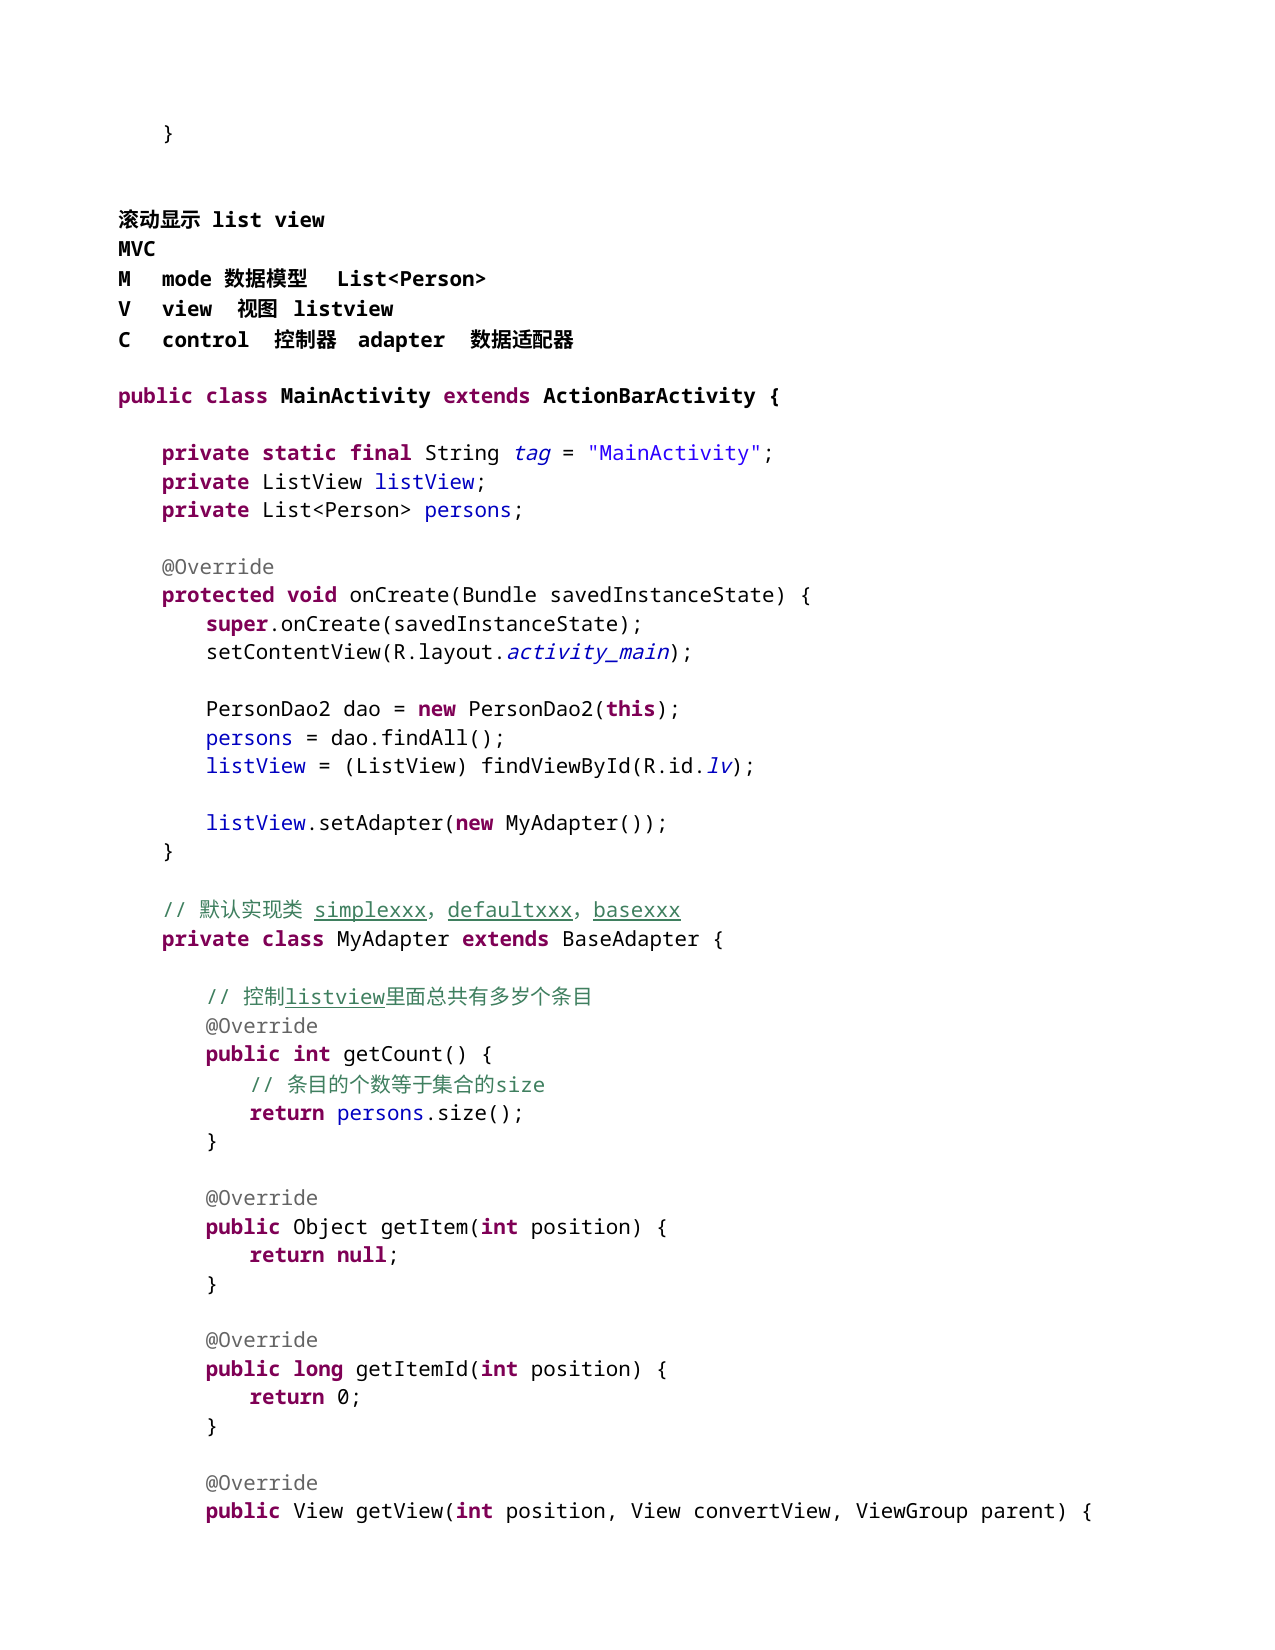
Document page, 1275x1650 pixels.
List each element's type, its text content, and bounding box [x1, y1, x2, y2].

text } [118, 1411, 1157, 1439]
text private List<Person> persons; [118, 495, 1157, 524]
text private class MyAdapter extends BaseAdapter { [118, 924, 1157, 952]
text private ListView listView; [118, 467, 1157, 495]
text return null; [118, 1240, 1157, 1269]
text MVC [118, 234, 1157, 262]
text @Override [118, 1183, 1157, 1212]
text M mode 数据模型 List<Person> [118, 262, 1157, 292]
text // 默认实现类 simplexxx，defaultxxx，basexxx [118, 893, 1157, 924]
text V view 视图 listview [118, 292, 1157, 323]
text public int getCount() { [118, 1039, 1157, 1068]
text // 控制listview里面总共有多岁个条目 [118, 981, 1157, 1011]
text } [118, 1127, 1157, 1155]
text @Override [118, 1468, 1157, 1496]
text @Override [118, 552, 1157, 581]
text } [118, 118, 1157, 147]
text return 0; [118, 1382, 1157, 1411]
text public class MainActivity extends ActionBarActivity { [118, 382, 1157, 410]
text persons = dao.findAll(); [118, 723, 1157, 751]
text setContentView(R.layout.activity_main); [118, 637, 1157, 666]
text @Override [118, 1011, 1157, 1039]
text private static final String tag = "MainActivity"; [118, 438, 1157, 467]
text 滚动显示 list view [118, 203, 1157, 234]
text C control 控制器 adapter 数据适配器 [118, 323, 1157, 353]
text super.onCreate(savedInstanceState); [118, 609, 1157, 637]
text listView = (ListView) findViewById(R.id.lv); [118, 751, 1157, 780]
text public Object getItem(int position) { [118, 1212, 1157, 1240]
text // 条目的个数等于集合的size [118, 1068, 1157, 1098]
text public View getView(int position, View convertView, ViewGroup parent) { [118, 1496, 1157, 1525]
text public long getItemId(int position) { [118, 1354, 1157, 1382]
text @Override [118, 1326, 1157, 1354]
text } [118, 837, 1157, 865]
text } [118, 1269, 1157, 1297]
text listView.setAdapter(new MyAdapter()); [118, 808, 1157, 837]
text protected void onCreate(Bundle savedInstanceState) { [118, 581, 1157, 609]
text return persons.size(); [118, 1098, 1157, 1127]
text PersonDao2 dao = new PersonDao2(this); [118, 694, 1157, 723]
